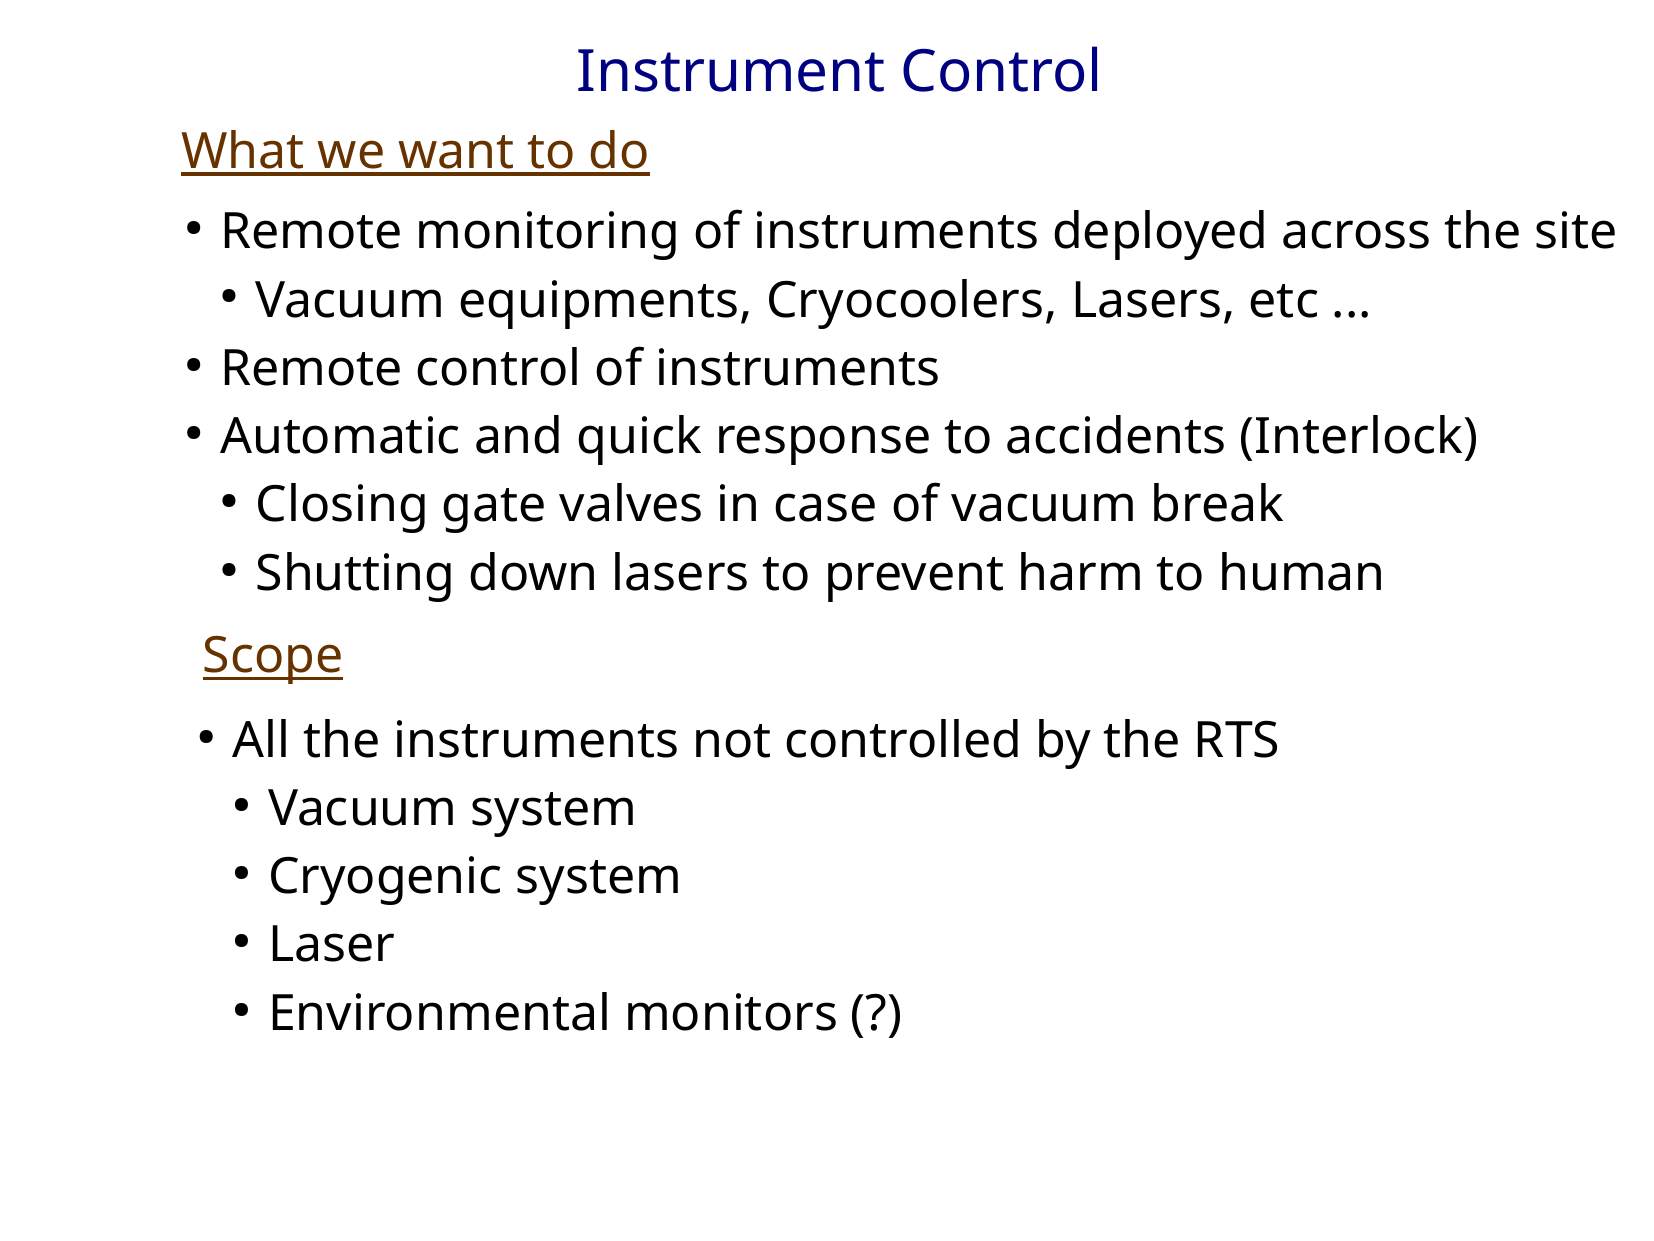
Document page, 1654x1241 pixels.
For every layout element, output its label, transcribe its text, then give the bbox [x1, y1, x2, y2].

text_box Instrument Control [561, 21, 1080, 107]
text_box Scope [187, 611, 347, 688]
text_box What we want to do [166, 107, 640, 183]
text_box Remote monitoring of instruments deployed across the site Vacuum equipments, Cryocoolers, Lasers, etc ... Remote control of instruments Automatic and quick response to accidents (Interlock) Closing gate valves in case of vacuum break Shutting down lasers to prevent harm to human [169, 187, 1520, 565]
text_box All the instruments not controlled by the RTS Vacuum system Cryogenic system Laser Environmental monitors (?) [182, 696, 1236, 1013]
